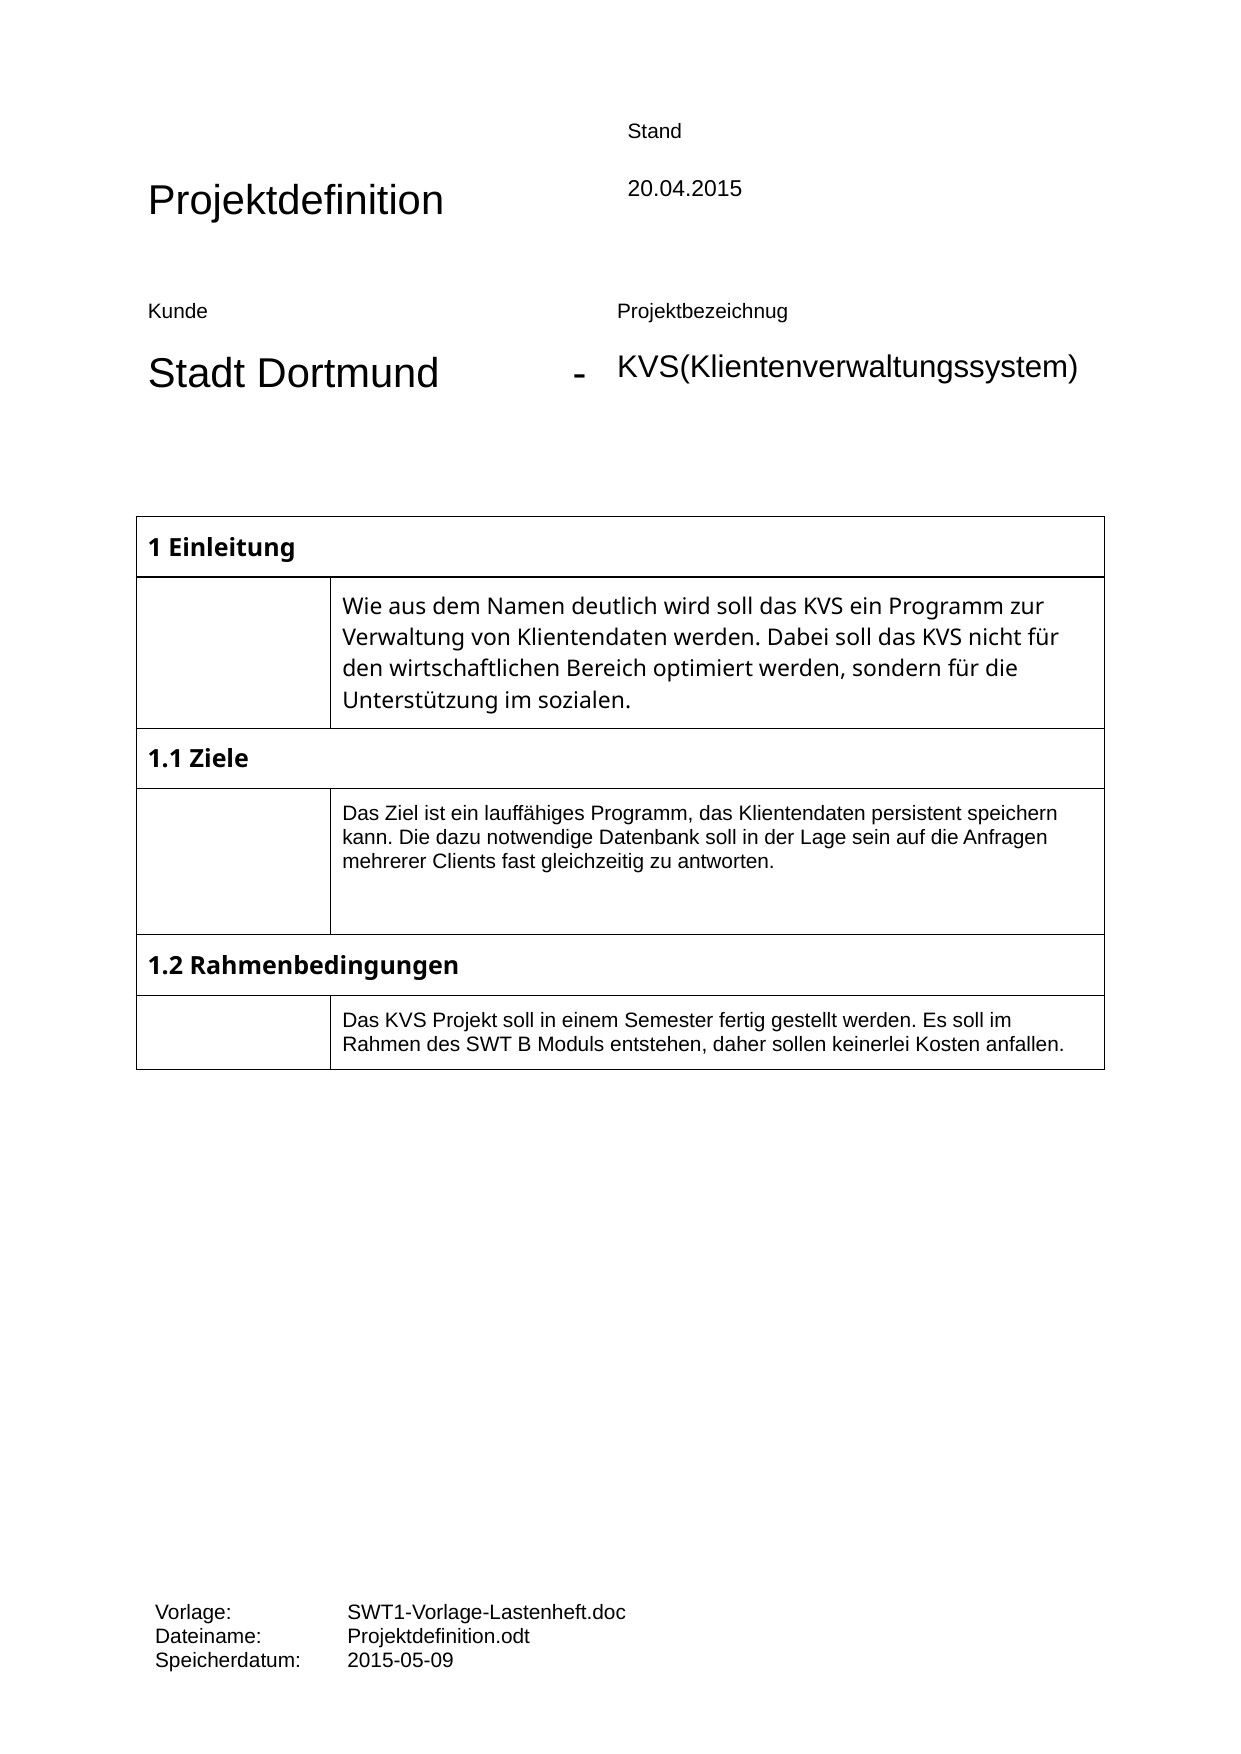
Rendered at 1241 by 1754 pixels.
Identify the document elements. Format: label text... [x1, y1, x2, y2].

table_header [136, 106, 616, 162]
table_header 1 Einleitung [137, 517, 1104, 576]
table_cell 20.04.2015 [616, 163, 1096, 235]
table_cell Projektdefinition [136, 163, 616, 235]
table_cell - [561, 336, 606, 409]
table_cell Wie aus dem Namen deutlich wird soll das KVS ein Programm zur Verwaltung von Klientendaten werden. Dabei soll das KVS nicht für den wirtschaftlichen Bereich optimiert werden, sondern für die Unterstützung im sozialen. [331, 578, 1104, 727]
table_cell 1.1 Ziele [137, 729, 1104, 787]
table_cell [137, 578, 330, 727]
table_cell [137, 789, 330, 934]
table_header Kunde [136, 287, 561, 336]
table_header Projektbezeichnug [606, 287, 1096, 336]
table_cell KVS(Klientenverwaltungssystem) [606, 336, 1096, 409]
table_cell Das KVS Projekt soll in einem Semester fertig gestellt werden. Es soll im Rahmen des SWT B Moduls entstehen, daher sollen keinerlei Kosten anfallen. [331, 996, 1104, 1068]
table_header Stand [616, 106, 1096, 162]
table_cell Stadt Dortmund [136, 336, 561, 409]
table_cell [137, 996, 330, 1068]
table_cell 1.2 Rahmenbedingungen [137, 935, 1104, 994]
table_cell Das Ziel ist ein lauffähiges Programm, das Klientendaten persistent speichern kann. Die dazu notwendige Datenbank soll in der Lage sein auf die Anfragen mehrerer Clients fast gleichzeitig zu antworten. [331, 789, 1104, 934]
table_header [561, 287, 606, 336]
